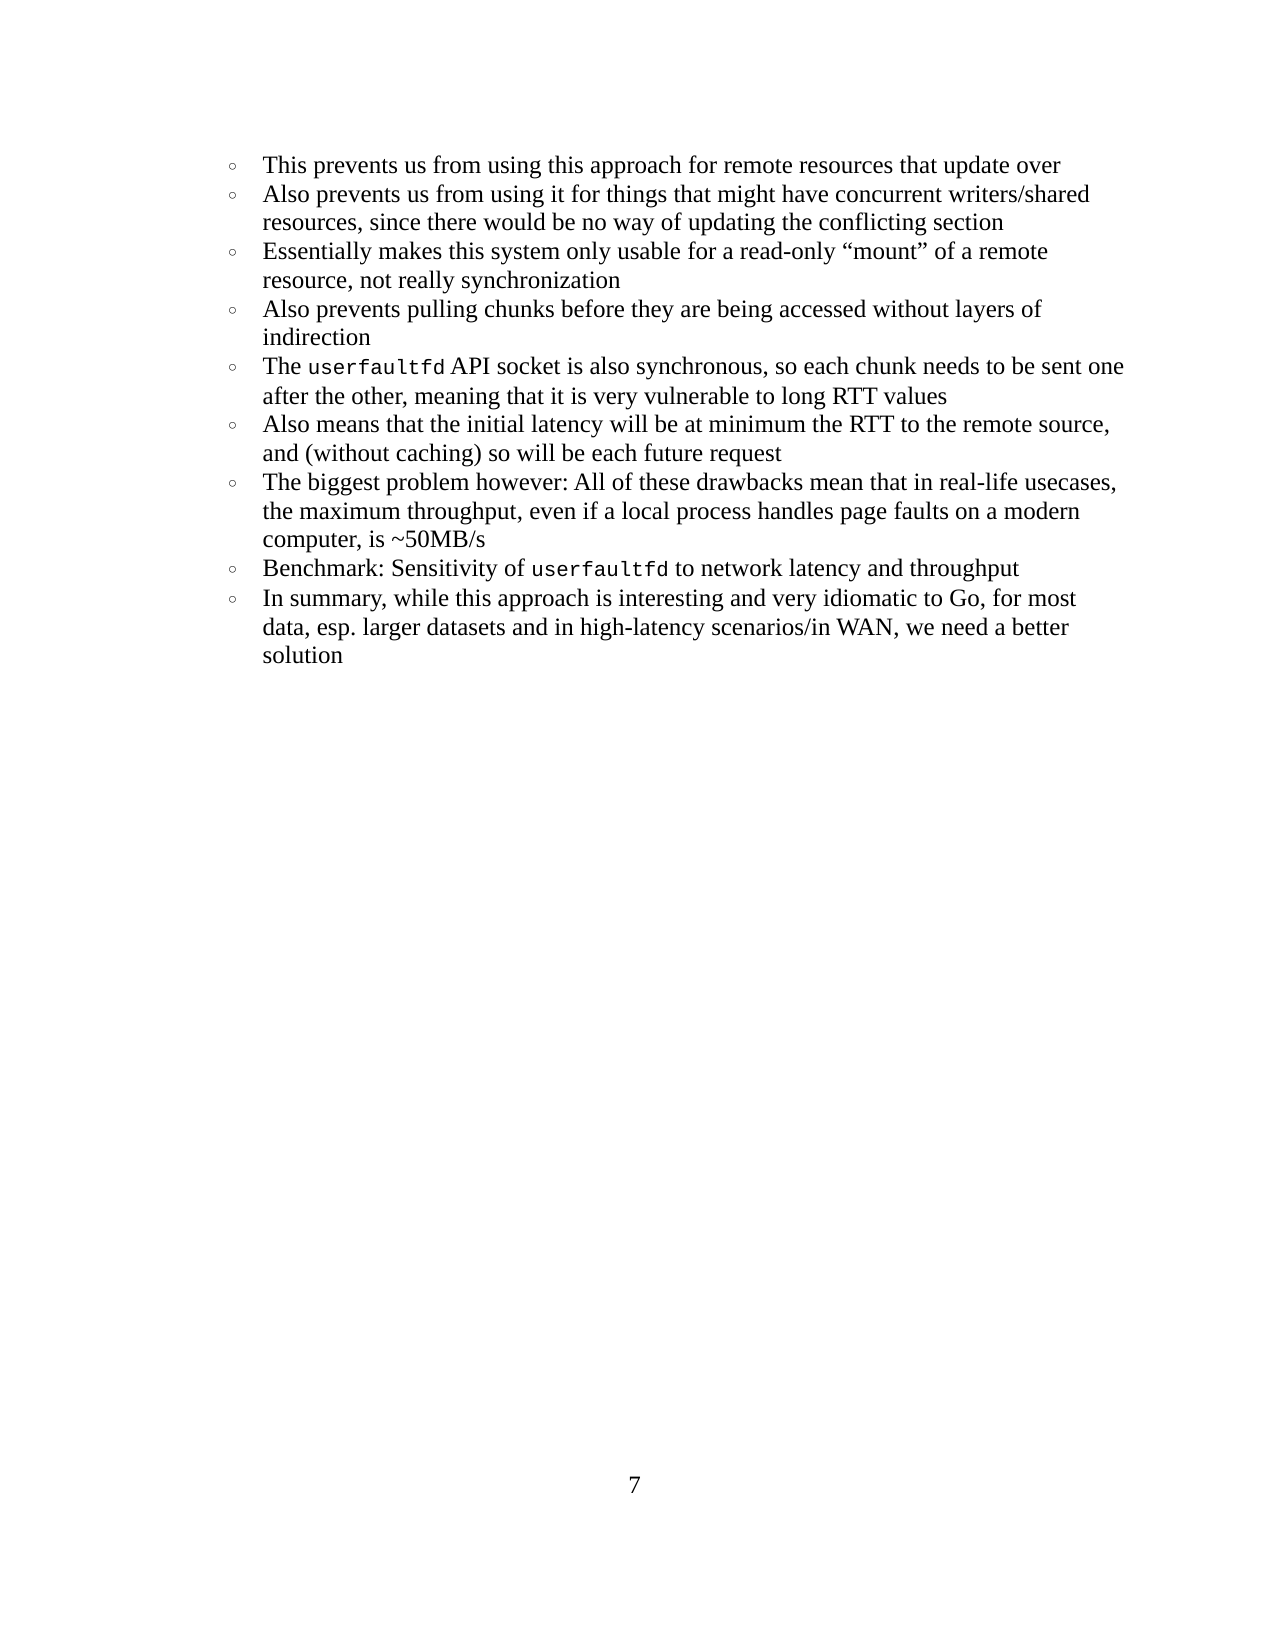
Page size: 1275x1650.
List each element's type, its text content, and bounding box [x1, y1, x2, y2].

list Also means that the initial latency will be at minimum the RTT to the remote source, and (without caching) so will be each future request [225, 409, 1125, 467]
list Benchmark: Sensitivity of userfaultfd to network latency and throughput [225, 553, 1125, 583]
list The biggest problem however: All of these drawbacks mean that in real-life usecases, the maximum throughput, even if a local process handles page faults on a modern computer, is ~50MB/s [225, 467, 1125, 553]
list The userfaultfd API socket is also synchronous, so each chunk needs to be sent one after the other, meaning that it is very vulnerable to long RTT values [225, 351, 1125, 409]
list Also prevents us from using it for things that might have concurrent writers/shared resources, since there would be no way of updating the conflicting section [225, 179, 1125, 236]
list Also prevents pulling chunks before they are being accessed without layers of indirection [225, 294, 1125, 351]
list This prevents us from using this approach for remote resources that update over [225, 150, 1125, 179]
list Essentially makes this system only usable for a read-only “mount” of a remote resource, not really synchronization [225, 236, 1125, 294]
list In summary, while this approach is interesting and very idiomatic to Go, for most data, esp. larger datasets and in high-latency scenarios/in WAN, we need a better solution [225, 583, 1125, 669]
